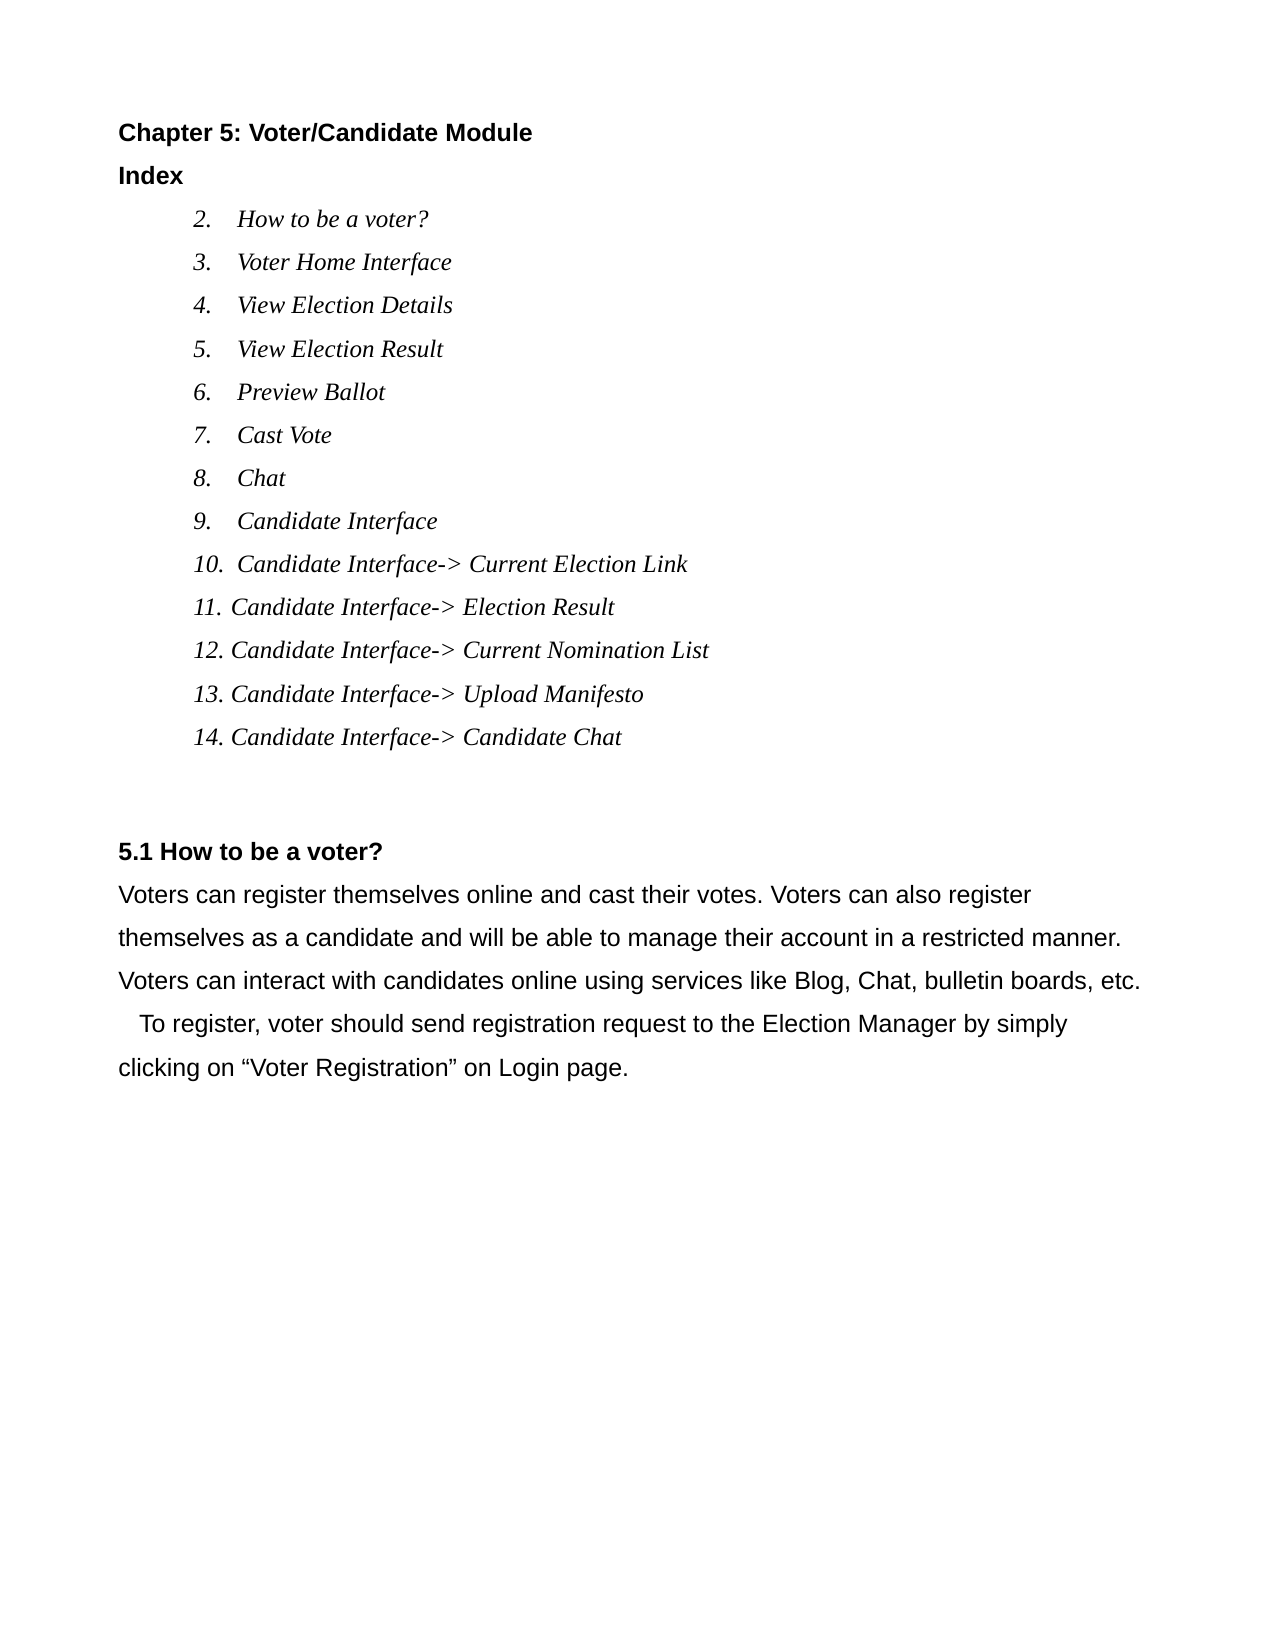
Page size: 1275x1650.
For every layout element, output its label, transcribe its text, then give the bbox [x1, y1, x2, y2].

list Candidate Interface-> Current Election Link [193, 549, 1157, 578]
list Chat [193, 463, 1157, 492]
list Candidate Interface-> Upload Manifesto [193, 679, 1157, 707]
list View Election Result [193, 334, 1157, 362]
list Preview Ballot [193, 377, 1157, 406]
list View Election Details [193, 291, 1157, 319]
list Candidate Interface-> Candidate Chat [193, 722, 1157, 751]
text 5.1 How to be a voter? [118, 837, 1157, 866]
text Index [118, 161, 1157, 190]
text Voters can register themselves online and cast their votes. Voters can also register themselves as a candidate and will be able to manage their account in a restricted manner. Voters can interact with candidates online using services like Blog, Chat, bulletin boards, etc. [118, 880, 1157, 995]
text Chapter 5: Voter/Candidate Module [118, 118, 1157, 147]
list Candidate Interface-> Current Nomination List [193, 636, 1157, 664]
list Candidate Interface [193, 506, 1157, 535]
list Cast Vote [193, 420, 1157, 449]
text To register, voter should send registration request to the Election Manager by simply clicking on “Voter Registration” on Login page. [118, 1009, 1157, 1081]
list Candidate Interface-> Election Result [193, 592, 1157, 621]
list Voter Home Interface [193, 247, 1157, 276]
list How to be a voter? [193, 204, 1157, 233]
